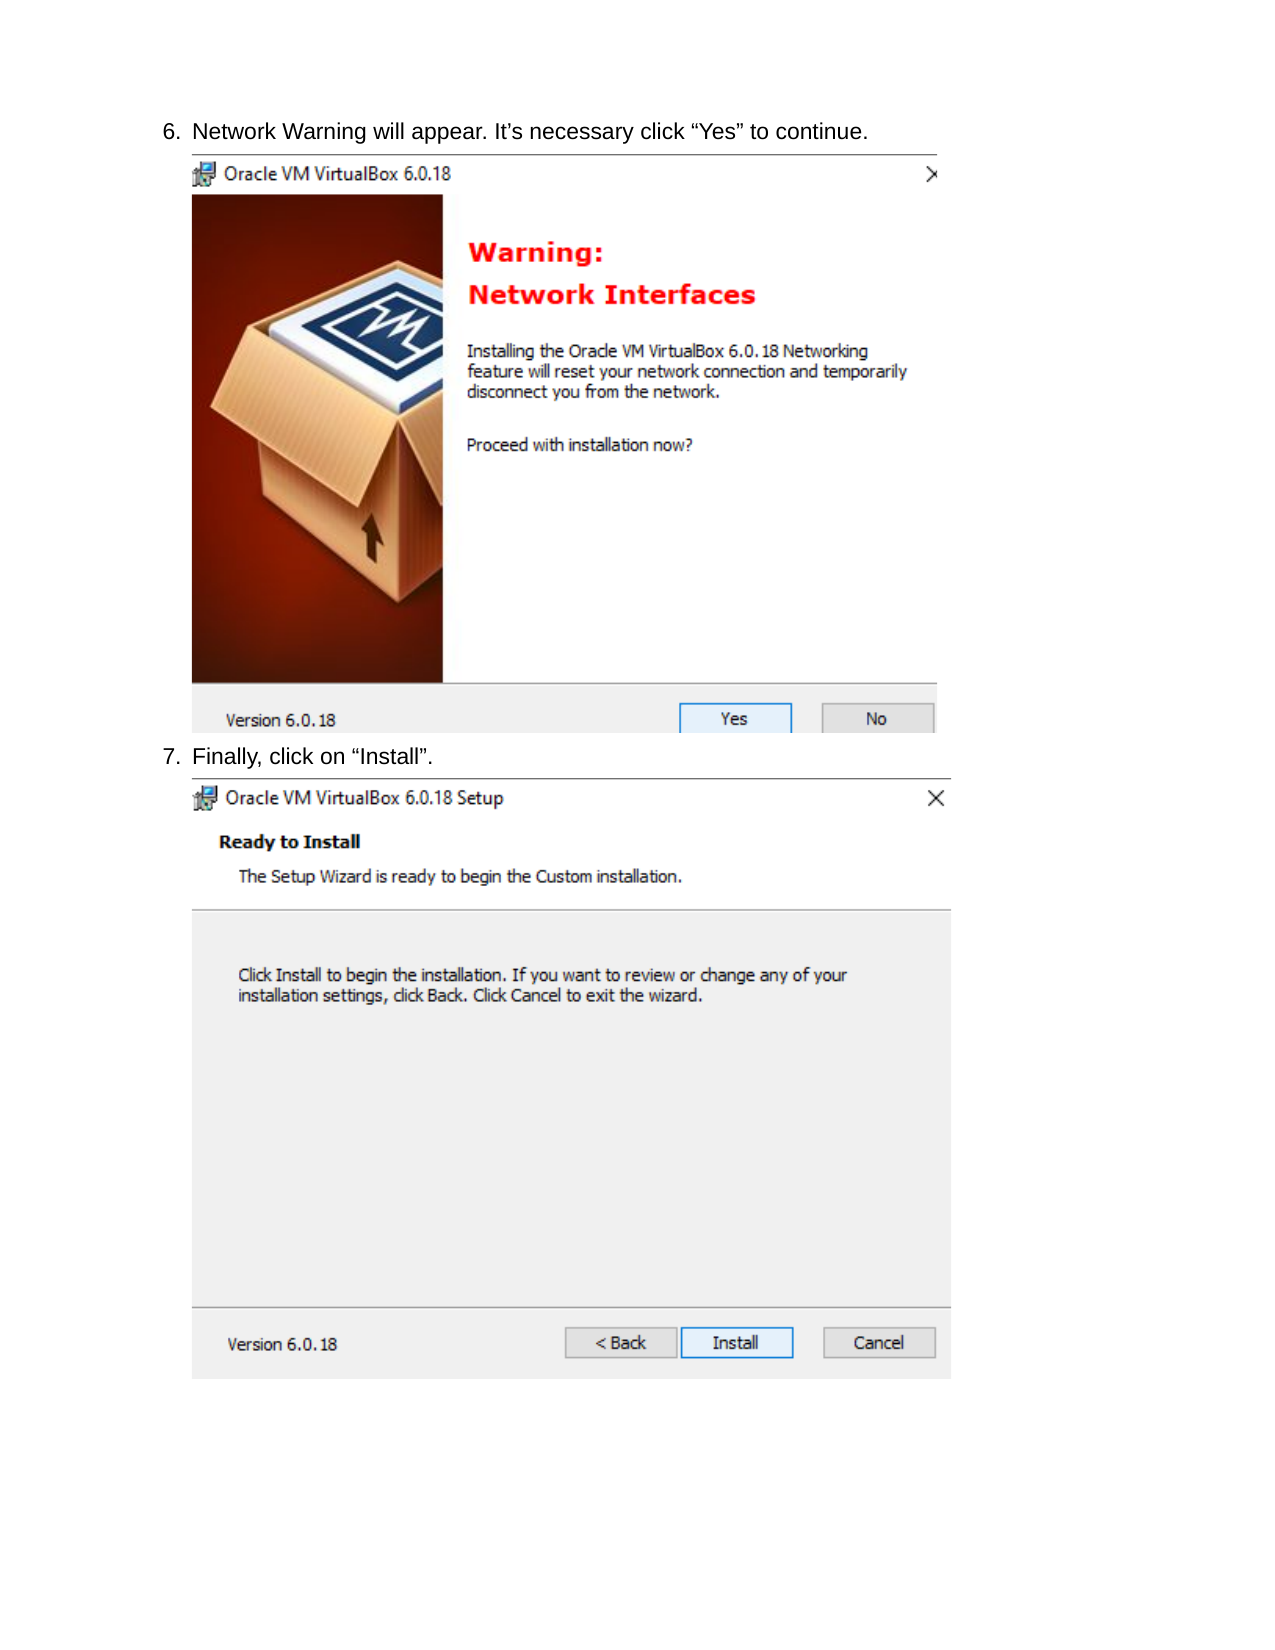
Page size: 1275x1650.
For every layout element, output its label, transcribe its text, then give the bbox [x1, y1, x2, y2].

list Finally, click on “Install”. [162, 743, 1157, 778]
picture [191, 778, 952, 1379]
list Network Warning will appear. It’s necessary click “Yes” to continue. [162, 118, 1157, 154]
picture [191, 154, 938, 733]
